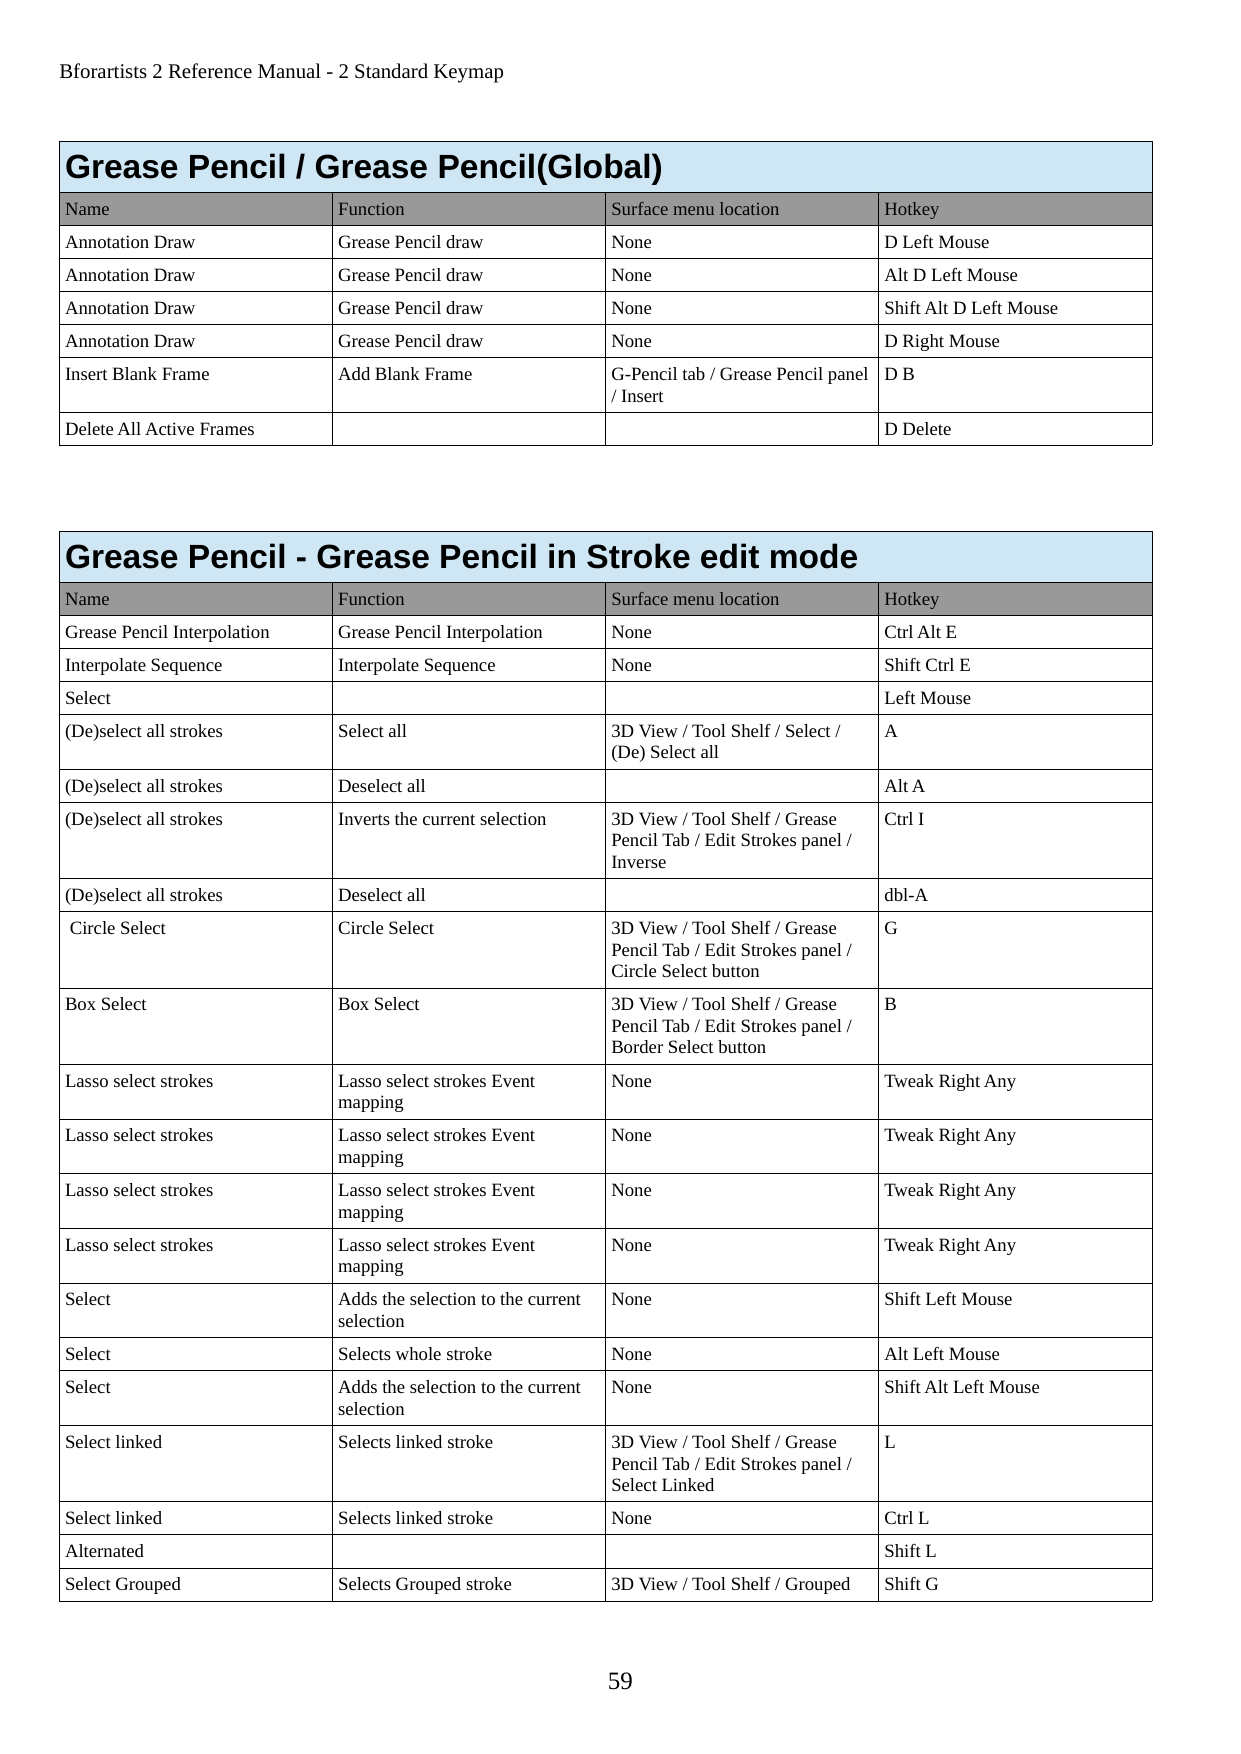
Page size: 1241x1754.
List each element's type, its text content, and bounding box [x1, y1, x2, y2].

table_cell Delete All Active Frames [60, 413, 332, 445]
table_cell Interpolate Sequence [333, 649, 605, 681]
table_cell None [606, 1284, 878, 1337]
table_cell Lasso select strokes Event mapping [333, 1120, 605, 1173]
table_cell Grease Pencil Interpolation [60, 616, 332, 648]
table_cell Grease Pencil draw [333, 226, 605, 258]
table_cell Select Grouped [60, 1569, 332, 1601]
table_cell Function [333, 583, 605, 615]
table_cell None [606, 616, 878, 648]
table_cell Insert Blank Frame [60, 358, 332, 412]
table_cell G [879, 912, 1152, 987]
table_cell Selects Grouped stroke [333, 1569, 605, 1601]
table_cell Grease Pencil draw [333, 259, 605, 291]
table_cell Grease Pencil draw [333, 325, 605, 357]
table_cell Lasso select strokes [60, 1174, 332, 1228]
table_cell Hotkey [879, 193, 1152, 225]
table_cell [606, 879, 878, 911]
table_cell Lasso select strokes Event mapping [333, 1174, 605, 1228]
table_cell Shift Alt Left Mouse [879, 1371, 1152, 1425]
table_cell None [606, 226, 878, 258]
table_cell B [879, 989, 1152, 1064]
table_cell Tweak Right Any [879, 1174, 1152, 1228]
table_cell Lasso select strokes [60, 1229, 332, 1282]
table_cell None [606, 1120, 878, 1173]
table_cell Adds the selection to the current selection [333, 1371, 605, 1425]
table_cell Interpolate Sequence [60, 649, 332, 681]
table_cell Surface menu location [606, 193, 878, 225]
table_cell Alt A [879, 770, 1152, 802]
table_cell Selects linked stroke [333, 1502, 605, 1534]
table_cell Annotation Draw [60, 259, 332, 291]
table_cell D B [879, 358, 1152, 412]
table_cell Shift Alt D Left Mouse [879, 292, 1152, 324]
table_cell Ctrl Alt E [879, 616, 1152, 648]
table_cell Left Mouse [879, 682, 1152, 714]
table_cell Deselect all [333, 879, 605, 911]
table_cell Annotation Draw [60, 292, 332, 324]
table_cell Select [60, 682, 332, 714]
table_cell L [879, 1426, 1152, 1501]
table_cell Box Select [333, 989, 605, 1064]
table_cell Inverts the current selection [333, 803, 605, 878]
table_cell None [606, 1338, 878, 1370]
table_cell Name [60, 193, 332, 225]
table_cell Deselect all [333, 770, 605, 802]
table_cell 3D View / Tool Shelf / Select / (De) Select all [606, 715, 878, 769]
table_cell (De)select all strokes [60, 803, 332, 878]
table_cell D Left Mouse [879, 226, 1152, 258]
table_cell Grease Pencil Interpolation [333, 616, 605, 648]
table_cell Select linked [60, 1502, 332, 1534]
table_cell Selects whole stroke [333, 1338, 605, 1370]
table_cell [606, 770, 878, 802]
table_cell Add Blank Frame [333, 358, 605, 412]
table_cell A [879, 715, 1152, 769]
table_cell D Right Mouse [879, 325, 1152, 357]
table_cell Shift Left Mouse [879, 1284, 1152, 1337]
table_cell Selects linked stroke [333, 1426, 605, 1501]
table_cell dbl-A [879, 879, 1152, 911]
table_cell None [606, 1229, 878, 1282]
table_cell [606, 682, 878, 714]
table_cell 3D View / Tool Shelf / Grouped [606, 1569, 878, 1601]
table_cell None [606, 1174, 878, 1228]
table_cell 3D View / Tool Shelf / Grease Pencil Tab / Edit Strokes panel / Circle Select button [606, 912, 878, 987]
table_cell G-Pencil tab / Grease Pencil panel / Insert [606, 358, 878, 412]
table_cell None [606, 1371, 878, 1425]
table_cell 3D View / Tool Shelf / Grease Pencil Tab / Edit Strokes panel / Inverse [606, 803, 878, 878]
table_cell (De)select all strokes [60, 879, 332, 911]
table_cell Ctrl L [879, 1502, 1152, 1534]
table_cell 3D View / Tool Shelf / Grease Pencil Tab / Edit Strokes panel / Border Select button [606, 989, 878, 1064]
table_cell Tweak Right Any [879, 1120, 1152, 1173]
table_cell Lasso select strokes [60, 1120, 332, 1173]
table_cell Lasso select strokes Event mapping [333, 1065, 605, 1118]
table_cell (De)select all strokes [60, 770, 332, 802]
table_cell None [606, 1502, 878, 1534]
table_cell Tweak Right Any [879, 1229, 1152, 1282]
table_header Grease Pencil / Grease Pencil(Global) [60, 142, 1152, 192]
table_cell D Delete [879, 413, 1152, 445]
table_cell (De)select all strokes [60, 715, 332, 769]
table_cell Select [60, 1338, 332, 1370]
table_cell Name [60, 583, 332, 615]
table_cell None [606, 649, 878, 681]
table_cell None [606, 325, 878, 357]
table_cell [606, 1535, 878, 1567]
table_cell [333, 413, 605, 445]
table_cell [606, 413, 878, 445]
table_cell Hotkey [879, 583, 1152, 615]
table_cell Function [333, 193, 605, 225]
table_cell Tweak Right Any [879, 1065, 1152, 1118]
table_cell None [606, 259, 878, 291]
table_cell Adds the selection to the current selection [333, 1284, 605, 1337]
table_cell Shift L [879, 1535, 1152, 1567]
table_cell 3D View / Tool Shelf / Grease Pencil Tab / Edit Strokes panel / Select Linked [606, 1426, 878, 1501]
table_cell Lasso select strokes [60, 1065, 332, 1118]
table_cell Select [60, 1284, 332, 1337]
table_cell Alternated [60, 1535, 332, 1567]
table_cell Select linked [60, 1426, 332, 1501]
table_cell Circle Select [60, 912, 332, 987]
table_header Grease Pencil - Grease Pencil in Stroke edit mode [60, 532, 1152, 582]
table_cell Annotation Draw [60, 226, 332, 258]
table_cell Surface menu location [606, 583, 878, 615]
table_cell None [606, 1065, 878, 1118]
table_cell Shift G [879, 1569, 1152, 1601]
table_cell Select all [333, 715, 605, 769]
table_cell Shift Ctrl E [879, 649, 1152, 681]
table_cell Alt Left Mouse [879, 1338, 1152, 1370]
table_cell Alt D Left Mouse [879, 259, 1152, 291]
table_cell Annotation Draw [60, 325, 332, 357]
table_cell Ctrl I [879, 803, 1152, 878]
table_cell [333, 682, 605, 714]
table_cell Select [60, 1371, 332, 1425]
table_cell Circle Select [333, 912, 605, 987]
table_cell Box Select [60, 989, 332, 1064]
table_cell Grease Pencil draw [333, 292, 605, 324]
table_cell [333, 1535, 605, 1567]
table_cell None [606, 292, 878, 324]
table_cell Lasso select strokes Event mapping [333, 1229, 605, 1282]
